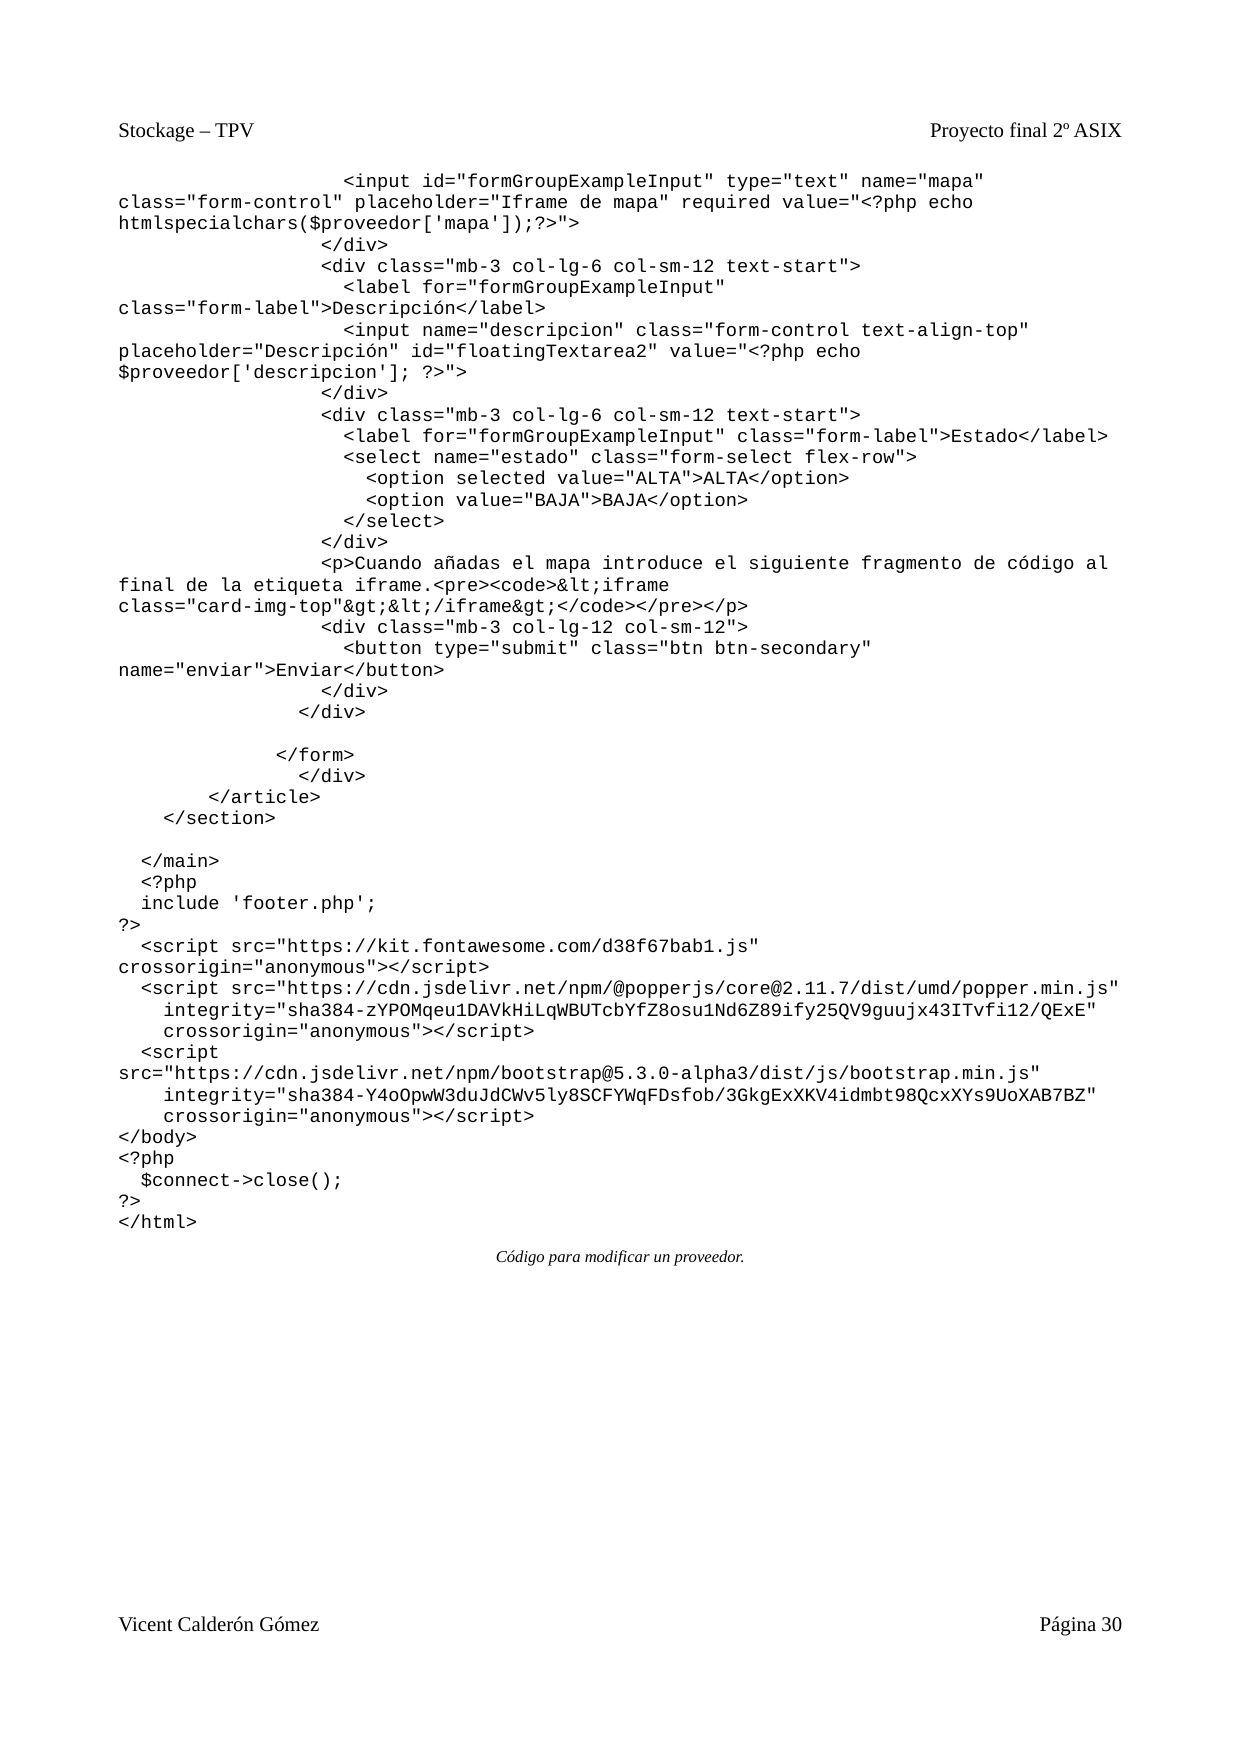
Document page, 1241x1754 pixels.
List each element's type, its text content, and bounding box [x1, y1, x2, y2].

text </div> [118, 767, 1122, 788]
text <script src="https://cdn.jsdelivr.net/npm/@popperjs/core@2.11.7/dist/umd/popper.min.js" [118, 979, 1122, 1000]
text <input id="formGroupExampleInput" type="text" name="mapa" class="form-control" placeholder="Iframe de mapa" required value="<?php echo htmlspecialchars($proveedor['mapa']);?>"> [118, 172, 1122, 235]
text <script src="https://cdn.jsdelivr.net/npm/bootstrap@5.3.0-alpha3/dist/js/bootstrap.min.js" [118, 1043, 1122, 1085]
text </div> [118, 682, 1122, 703]
text include 'footer.php'; [118, 894, 1122, 915]
text <?php [118, 873, 1122, 894]
text </div> [118, 533, 1122, 554]
text </select> [118, 512, 1122, 533]
text </body> [118, 1128, 1122, 1149]
text <div class="mb-3 col-lg-6 col-sm-12 text-start"> [118, 257, 1122, 278]
text <div class="mb-3 col-lg-6 col-sm-12 text-start"> [118, 405, 1122, 427]
text <label for="formGroupExampleInput" class="form-label">Estado</label> [118, 427, 1122, 448]
text Código para modificar un proveedor. [118, 1247, 1122, 1266]
text <option selected value="ALTA">ALTA</option> [118, 469, 1122, 490]
text </html> [118, 1213, 1122, 1234]
text <script src="https://kit.fontawesome.com/d38f67bab1.js" crossorigin="anonymous"></script> [118, 937, 1122, 979]
text <div class="mb-3 col-lg-12 col-sm-12"> [118, 618, 1122, 639]
text </div> [118, 235, 1122, 257]
text <input name="descripcion" class="form-control text-align-top" placeholder="Descripción" id="floatingTextarea2" value="<?php echo $proveedor['descripcion']; ?>"> [118, 320, 1122, 384]
text crossorigin="anonymous"></script> [118, 1022, 1122, 1043]
text </section> [118, 809, 1122, 830]
text <option value="BAJA">BAJA</option> [118, 490, 1122, 512]
text </article> [118, 788, 1122, 809]
text </main> [118, 852, 1122, 873]
text </div> [118, 384, 1122, 405]
text integrity="sha384-Y4oOpwW3duJdCWv5ly8SCFYWqFDsfob/3GkgExXKV4idmbt98QcxXYs9UoXAB7BZ" [118, 1085, 1122, 1107]
text </div> [118, 703, 1122, 724]
text <select name="estado" class="form-select flex-row"> [118, 448, 1122, 469]
text <button type="submit" class="btn btn-secondary" name="enviar">Enviar</button> [118, 639, 1122, 682]
text <label for="formGroupExampleInput" class="form-label">Descripción</label> [118, 278, 1122, 320]
text </form> [118, 745, 1122, 767]
text ?> [118, 1192, 1122, 1213]
text ?> [118, 915, 1122, 937]
text crossorigin="anonymous"></script> [118, 1107, 1122, 1128]
text <p>Cuando añadas el mapa introduce el siguiente fragmento de código al final de la etiqueta iframe.<pre><code>&lt;iframe class="card-img-top"&gt;&lt;/iframe&gt;</code></pre></p> [118, 554, 1122, 618]
text integrity="sha384-zYPOMqeu1DAVkHiLqWBUTcbYfZ8osu1Nd6Z89ify25QV9guujx43ITvfi12/QExE" [118, 1000, 1122, 1022]
text $connect->close(); [118, 1170, 1122, 1192]
text <?php [118, 1149, 1122, 1170]
